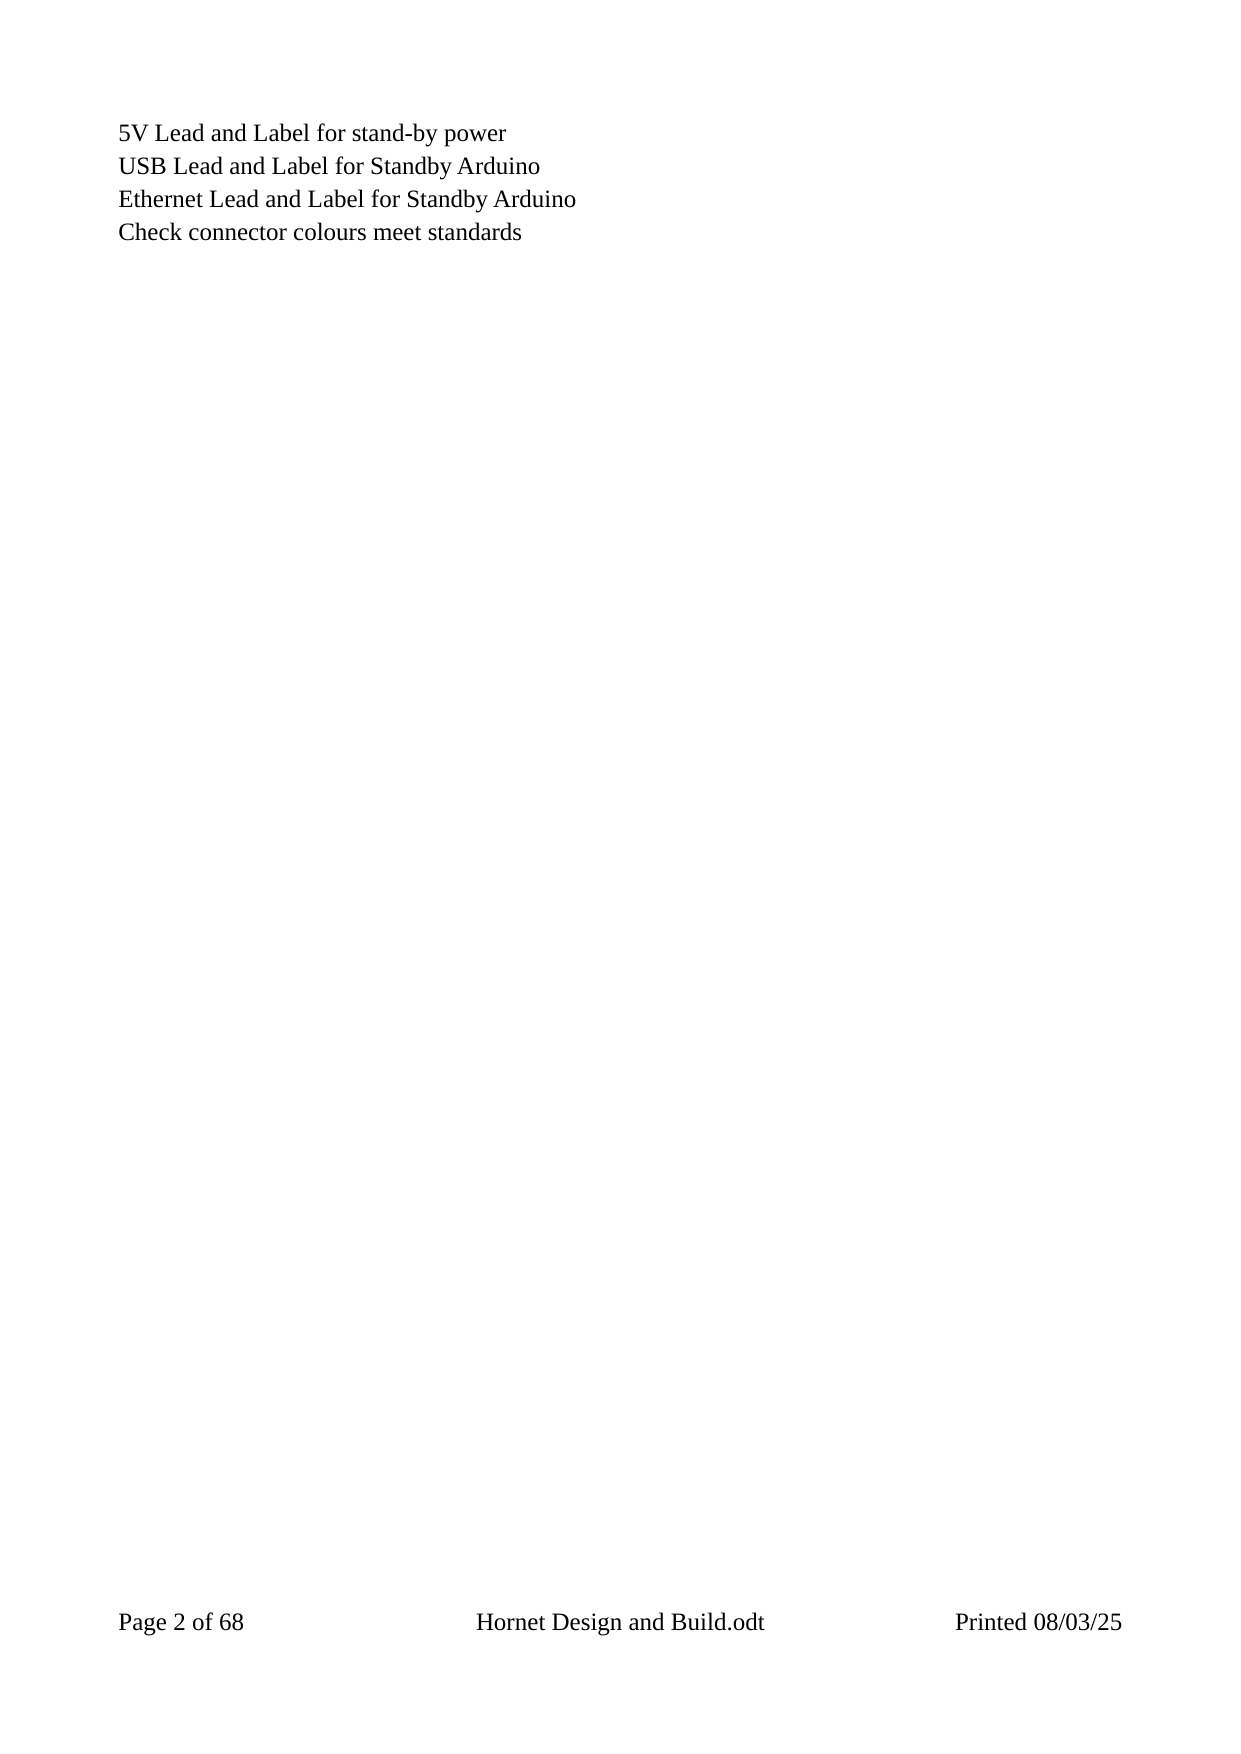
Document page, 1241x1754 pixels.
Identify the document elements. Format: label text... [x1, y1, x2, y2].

text Ethernet Lead and Label for Standby Arduino [118, 184, 1122, 213]
text USB Lead and Label for Standby Arduino [118, 151, 1122, 180]
text Check connector colours meet standards [118, 217, 1122, 246]
text 5V Lead and Label for stand-by power [118, 118, 1122, 147]
